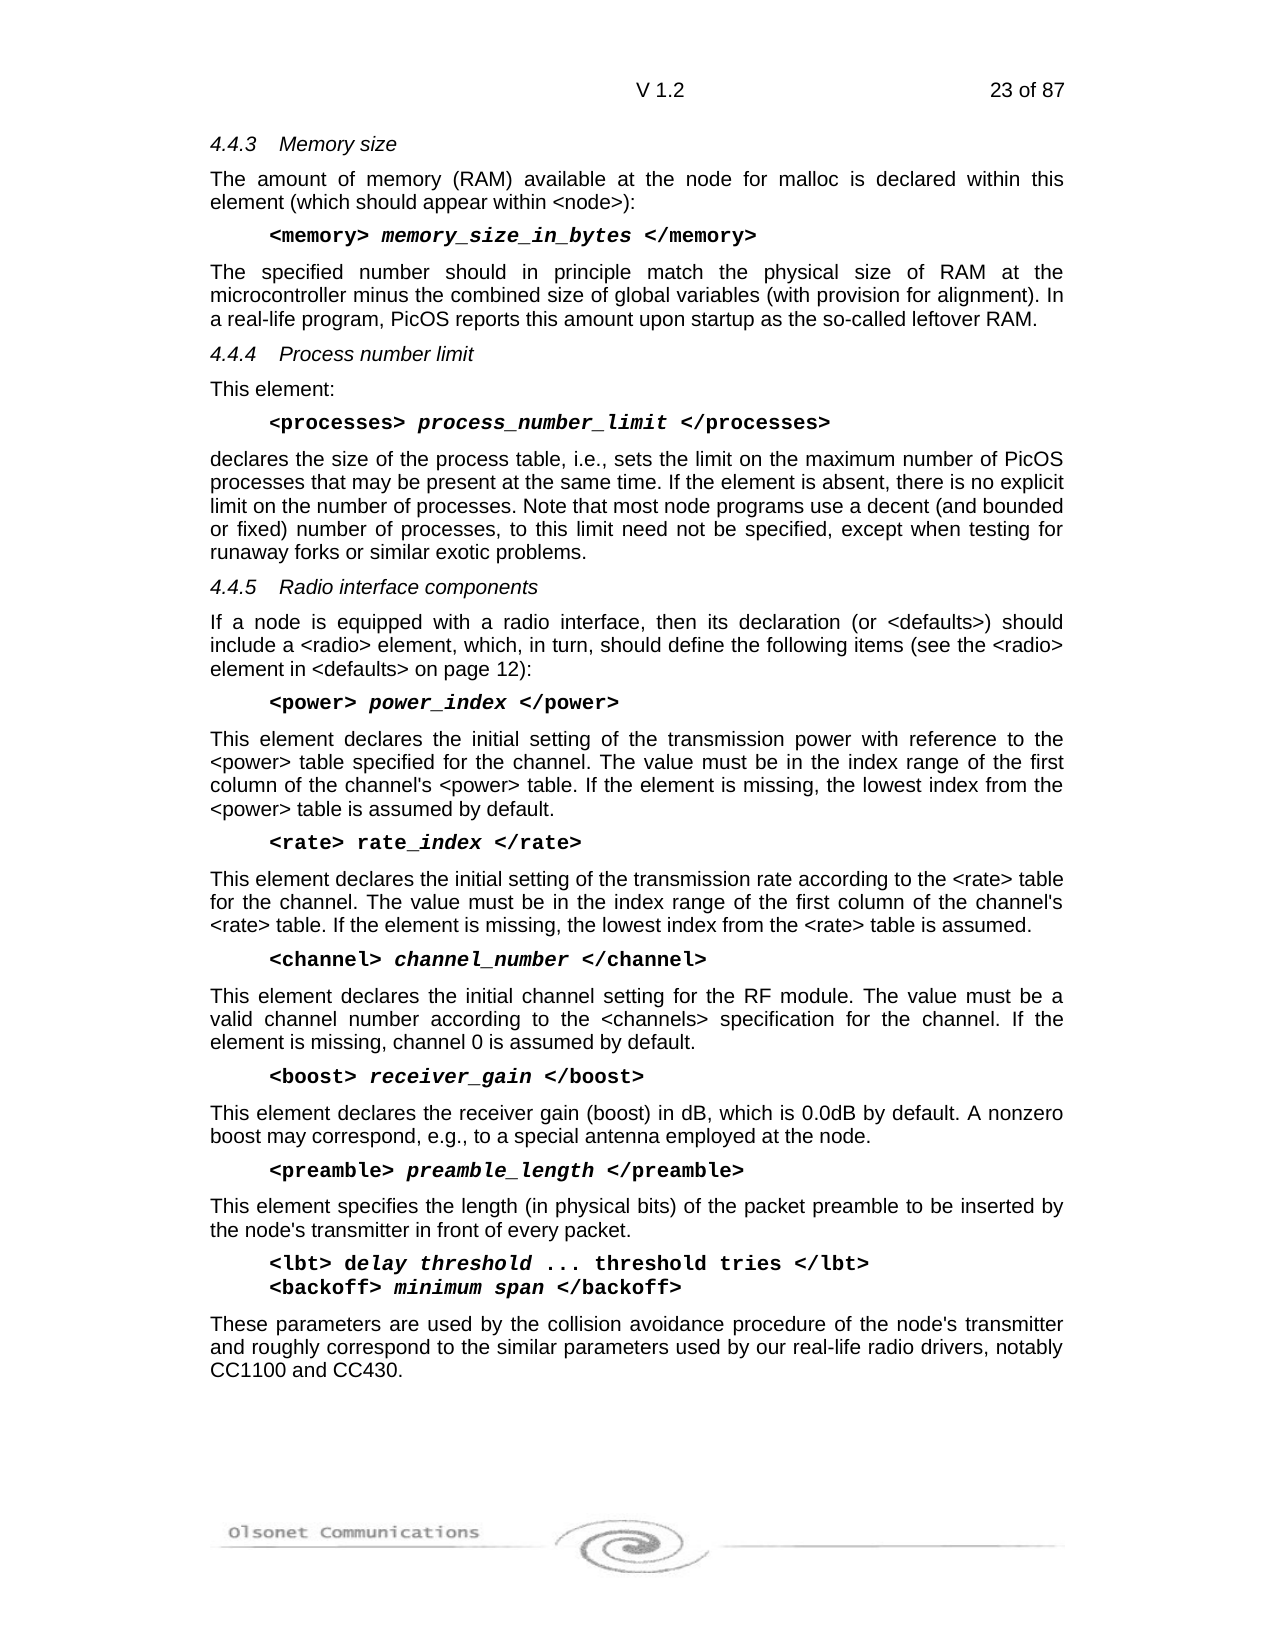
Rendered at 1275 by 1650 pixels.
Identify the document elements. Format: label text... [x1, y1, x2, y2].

text <preamble> preamble_length </preamble> [269, 1159, 1065, 1183]
text <processes> process_number_limit </processes> [269, 412, 1065, 436]
subtitle Memory size [210, 132, 1065, 155]
text This element declares the initial channel setting for the RF module. The value must be a valid channel number according to the <channels> specification for the channel. If the element is missing, channel 0 is assumed by default. [210, 984, 1065, 1054]
text These parameters are used by the collision avoidance procedure of the node's transmitter and roughly correspond to the similar parameters used by our real-life radio drivers, notably CC1100 and CC430. [210, 1312, 1065, 1382]
text If a node is equipped with a radio interface, then its declaration (or <defaults>) should include a <radio> element, which, in turn, should define the following items (see the <radio> element in <defaults> on page 12): [210, 611, 1065, 680]
text The amount of memory (RAM) available at the node for malloc is declared within this element (which should appear within <node>): [210, 167, 1065, 214]
text <power> power_index </power> [269, 692, 1065, 716]
text <rate> rate_index </rate> [269, 832, 1065, 856]
text This element specifies the length (in physical bits) of the packet preamble to be inserted by the node's transmitter in front of every packet. [210, 1195, 1065, 1241]
text This element declares the receiver gain (boost) in dB, which is 0.0dB by default. A nonzero boost may correspond, e.g., to a special antenna employed at the node. [210, 1101, 1065, 1148]
text <lbt> delay threshold ... threshold tries </lbt> [269, 1253, 1065, 1277]
subtitle Radio interface components [210, 576, 1065, 599]
picture [210, 1504, 1065, 1596]
text <backoff> minimum span </backoff> [269, 1277, 1065, 1301]
text <channel> channel_number </channel> [269, 949, 1065, 973]
text This element declares the initial setting of the transmission rate according to the <rate> table for the channel. The value must be in the index range of the first column of the channel's <rate> table. If the element is missing, the lowest index from the <rate> table is assumed. [210, 868, 1065, 937]
text declares the size of the process table, i.e., sets the limit on the maximum number of PicOS processes that may be present at the same time. If the element is absent, there is no explicit limit on the number of processes. Note that most node programs use a decent (and bounded or fixed) number of processes, to this limit need not be specified, except when testing for runaway forks or similar exotic problems. [210, 448, 1065, 564]
text The specified number should in principle match the physical size of RAM at the microcontroller minus the combined size of global variables (with provision for alignment). In a real-life program, PicOS reports this amount upon startup as the so-called leftover RAM. [210, 261, 1065, 331]
text <boost> receiver_gain </boost> [269, 1066, 1065, 1089]
text This element: [210, 377, 1065, 401]
text <memory> memory_size_in_bytes </memory> [269, 225, 1065, 249]
subtitle Process number limit [210, 342, 1065, 366]
text This element declares the initial setting of the transmission power with reference to the <power> table specified for the channel. The value must be in the index range of the first column of the channel's <power> table. If the element is missing, the lowest index from the <power> table is assumed by default. [210, 727, 1065, 820]
